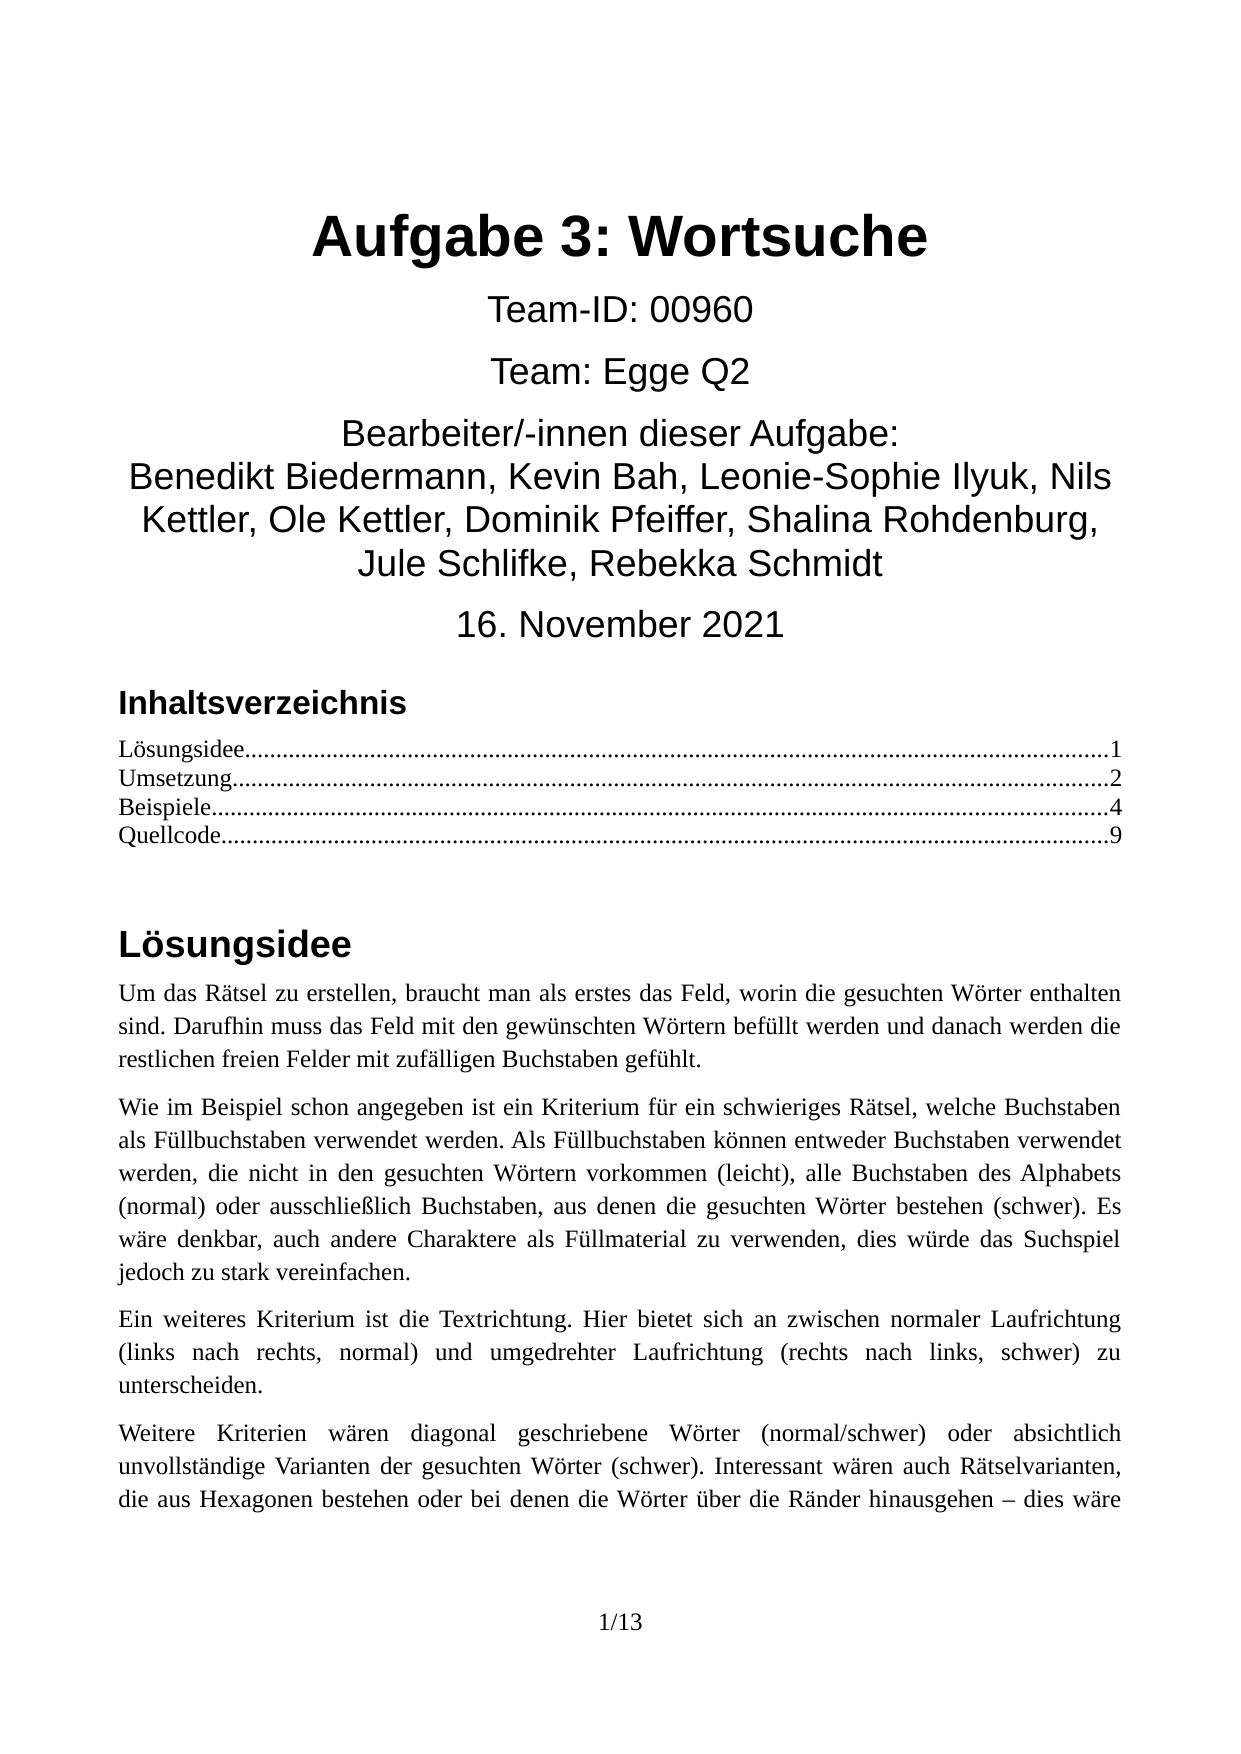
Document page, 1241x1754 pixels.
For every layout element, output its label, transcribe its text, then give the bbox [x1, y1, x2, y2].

text Quellcode 9 [118, 821, 1122, 849]
text Beispiele 4 [118, 792, 1122, 821]
text Wie im Beispiel schon angegeben ist ein Kriterium für ein schwieriges Rätsel, welche Buchstaben als Füllbuchstaben verwendet werden. Als Füllbuchstaben können entweder Buchstaben verwendet werden, die nicht in den gesuchten Wörtern vorkommen (leicht), alle Buchstaben des Alphabets (normal) oder ausschließlich Buchstaben, aus denen die gesuchten Wörter bestehen (schwer). Es wäre denkbar, auch andere Charaktere als Füllmaterial zu verwenden, dies würde das Suchspiel jedoch zu stark vereinfachen. [118, 1092, 1122, 1286]
subtitle Bearbeiter/-innen dieser Aufgabe: Benedikt Biedermann, Kevin Bah, Leonie-Sophie Ilyuk, Nils Kettler, Ole Kettler, Dominik Pfeiffer, Shalina Rohdenburg, Jule Schlifke, Rebekka Schmidt [118, 411, 1122, 584]
text Um das Rätsel zu erstellen, braucht man als erstes das Feld, worin die gesuchten Wörter enthalten sind. Darufhin muss das Feld mit den gewünschten Wörtern befüllt werden und danach werden die restlichen freien Felder mit zufälligen Buchstaben gefühlt. [118, 978, 1122, 1073]
subtitle Team-ID: 00960 [118, 288, 1122, 331]
title Aufgabe 3: Wortsuche [118, 202, 1122, 269]
subtitle Inhaltsverzeichnis [118, 683, 1122, 722]
subtitle Lösungsidee [118, 922, 1122, 966]
text Umsetzung 2 [118, 763, 1122, 792]
subtitle Team: Egge Q2 [118, 349, 1122, 393]
text Ein weiteres Kriterium ist die Textrichtung. Hier bietet sich an zwischen normaler Laufrichtung (links nach rechts, normal) und umgedrehter Laufrichtung (rechts nach links, schwer) zu unterscheiden. [118, 1304, 1122, 1399]
text Lösungsidee 1 [118, 734, 1122, 763]
subtitle 16. November 2021 [118, 603, 1122, 646]
text Weitere Kriterien wären diagonal geschriebene Wörter (normal/schwer) oder absichtlich unvollständige Varianten der gesuchten Wörter (schwer). Interessant wären auch Rätselvarianten, die aus Hexagonen bestehen oder bei denen die Wörter über die Ränder hinausgehen – dies wäre [118, 1418, 1122, 1513]
